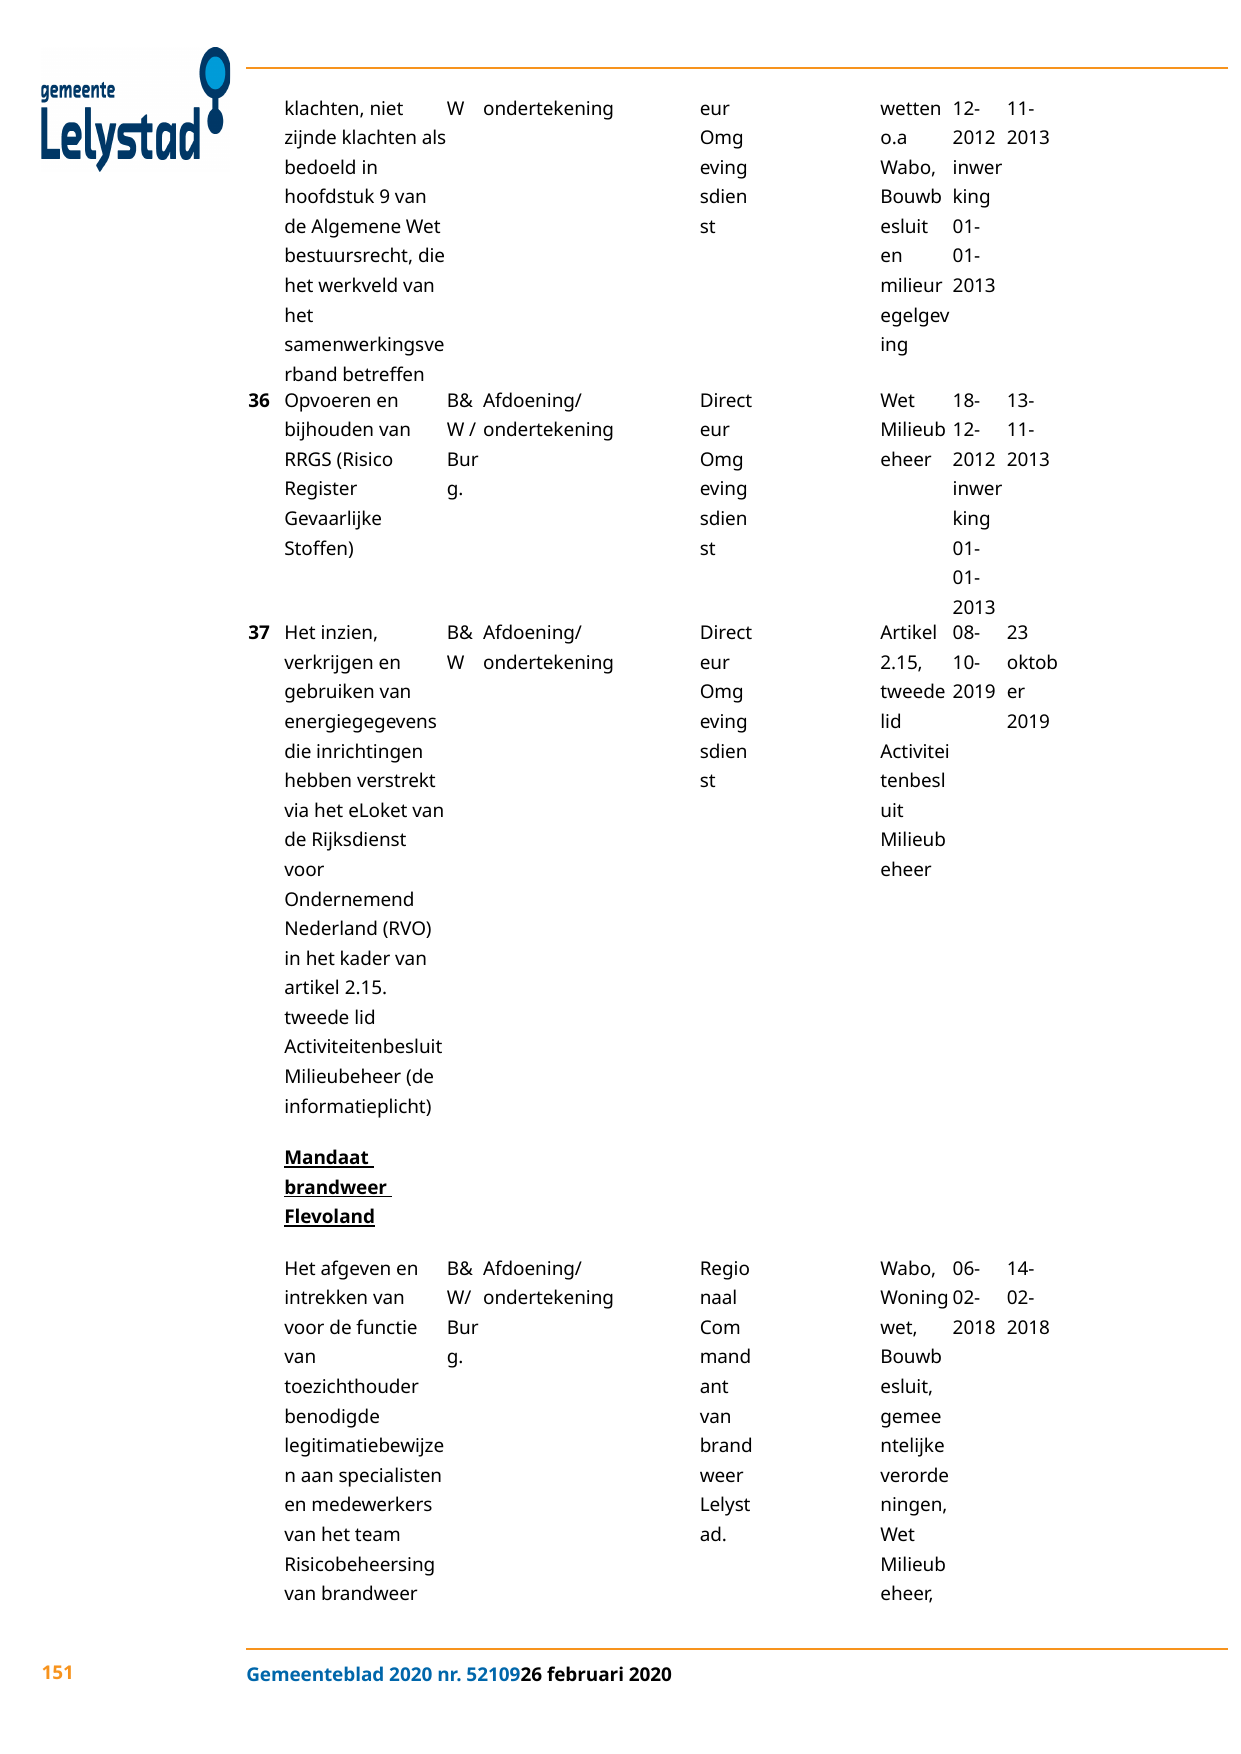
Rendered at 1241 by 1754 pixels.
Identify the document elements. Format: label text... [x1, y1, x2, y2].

table_cell [953, 1119, 1007, 1144]
table_cell ondertekening [483, 95, 699, 387]
table_cell [754, 387, 826, 619]
table_cell [248, 95, 284, 387]
table_cell Wabo, Woningwet, Bouwbesluit, gemeentelijke verordeningen, Wet Milieubeheer, [880, 1255, 952, 1606]
table_cell [1061, 387, 1079, 619]
table_cell [447, 1144, 483, 1229]
table_cell wetten o.a Wabo, Bouwbesluit en milieuregelgeving [880, 95, 952, 387]
table_cell [953, 1229, 1007, 1255]
table_cell [754, 1255, 826, 1606]
table_cell klachten, niet zijnde klachten als bedoeld in hoofdstuk 9 van de Algemene Wet bestuursrecht, die het werkveld van het samenwerkingsverband betreffen [284, 95, 447, 387]
table_cell [483, 1229, 699, 1255]
table_cell Regionaal Commandant van brandweer Lelystad. [700, 1255, 754, 1606]
table_cell 37 [248, 620, 284, 1119]
table_cell [826, 95, 880, 387]
table_cell [1061, 1144, 1079, 1229]
table_cell Directeur Omgevingsdienst [700, 620, 754, 1119]
table_cell [447, 1119, 483, 1144]
table_cell [248, 1255, 284, 1606]
table_cell Afdoening/ondertekening [483, 1255, 699, 1606]
table_cell [1061, 620, 1079, 1119]
table_cell Opvoeren en bijhouden van RRGS (Risico Register Gevaarlijke Stoffen) [284, 387, 447, 619]
table_cell Het inzien, verkrijgen en gebruiken van energiegegevens die inrichtingen hebben verstrekt via het eLoket van de Rijksdienst voor Ondernemend Nederland (RVO) in het kader van artikel 2.15. tweede lid Activiteitenbesluit Milieubeheer (de informatieplicht) [284, 620, 447, 1119]
table_cell [754, 1144, 826, 1229]
table_cell [700, 1229, 754, 1255]
table_cell [826, 1255, 880, 1606]
table_cell Artikel 2.15, tweede lid Activiteitenbesluit Milieubeheer [880, 620, 952, 1119]
table_cell 36 [248, 387, 284, 619]
table_cell [754, 1229, 826, 1255]
table_cell 14-02-2018 [1007, 1255, 1061, 1606]
table_cell [284, 1119, 447, 1144]
table_cell [754, 1119, 826, 1144]
table_cell [483, 1119, 699, 1144]
table_cell [1007, 1119, 1061, 1144]
table_cell [1061, 1229, 1079, 1255]
table_cell [700, 1119, 754, 1144]
table_cell [826, 1144, 880, 1229]
table_cell [880, 1229, 952, 1255]
table_cell [248, 1144, 284, 1229]
table_cell Mandaat brandweer Flevoland [284, 1144, 447, 1229]
table_cell Het afgeven en intrekken van voor de functie van toezichthouder benodigde legitimatiebewijzen aan specialisten en medewerkers van het team Risicobeheersing van brandweer [284, 1255, 447, 1606]
table_cell [826, 387, 880, 619]
table_cell 23 oktober 2019 [1007, 620, 1061, 1119]
table_cell [447, 1229, 483, 1255]
table_cell [880, 1144, 952, 1229]
table_cell [953, 1144, 1007, 1229]
table_cell [826, 620, 880, 1119]
table_cell 12-2012 inwerking 01-01-2013 [953, 95, 1007, 387]
table_cell 13-11-2013 [1007, 387, 1061, 619]
table_cell Directeur Omgevingsdienst [700, 387, 754, 619]
table_cell [1007, 1144, 1061, 1229]
table_cell [1061, 95, 1079, 387]
table_cell B&W [447, 620, 483, 1119]
table_cell 08-10-2019 [953, 620, 1007, 1119]
table_cell [700, 1144, 754, 1229]
table_cell [754, 620, 826, 1119]
table_cell [1061, 1255, 1079, 1606]
table_cell [754, 95, 826, 387]
table_cell 18-12-2012 inwerking 01-01-2013 [953, 387, 1007, 619]
table_cell [248, 1229, 284, 1255]
table_cell [1007, 1229, 1061, 1255]
table_cell [880, 1119, 952, 1144]
table_cell [826, 1229, 880, 1255]
table_cell B&W/Burg. [447, 1255, 483, 1606]
table_cell W [447, 95, 483, 387]
table_cell [826, 1119, 880, 1144]
table_cell Afdoening/ondertekening [483, 387, 699, 619]
table_cell 06-02-2018 [953, 1255, 1007, 1606]
table_cell 11-2013 [1007, 95, 1061, 387]
picture [41, 47, 231, 172]
table_cell [284, 1229, 447, 1255]
table_cell Wet Milieubeheer [880, 387, 952, 619]
table_cell [248, 1119, 284, 1144]
table_cell B&W / Burg. [447, 387, 483, 619]
table_cell Afdoening/ondertekening [483, 620, 699, 1119]
table_cell [1061, 1119, 1079, 1144]
table_cell [483, 1144, 699, 1229]
table_cell eur Omgevingsdienst [700, 95, 754, 387]
